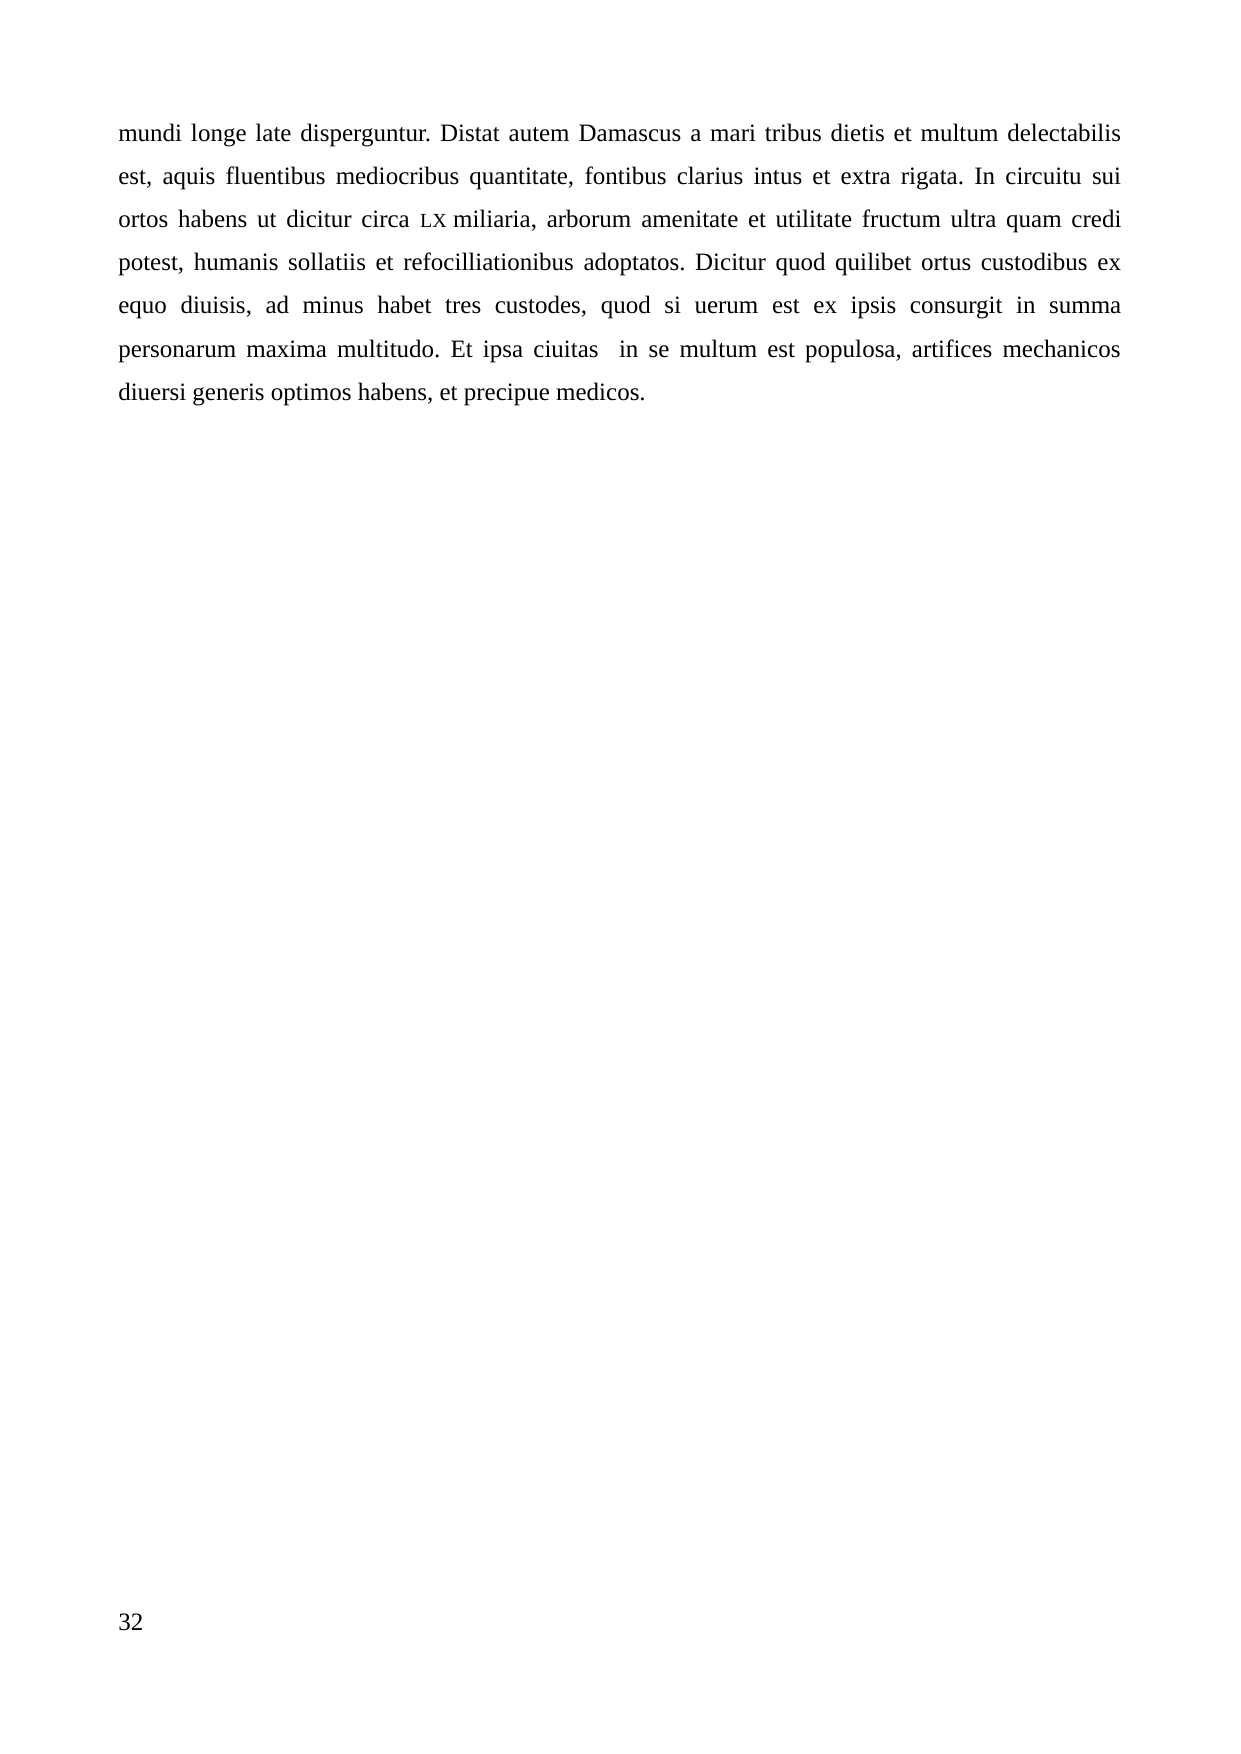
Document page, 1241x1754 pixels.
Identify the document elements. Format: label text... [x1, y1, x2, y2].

text mundi longe late disperguntur. Distat autem Damascus a mari tribus dietis et multum delectabilis est, aquis fluentibus mediocribus quantitate, fontibus clarius intus et extra rigata. In circuitu sui ortos habens ut dicitur circa lx miliaria, arborum amenitate et utilitate fructum ultra quam credi potest, humanis sollatiis et refocilliationibus adoptatos. Dicitur quod quilibet ortus custodibus ex equo diuisis, ad minus habet tres custodes, quod si uerum est ex ipsis consurgit in summa personarum maxima multitudo. Et ipsa ciuitas in se multum est populosa, artifices mechanicos diuersi generis optimos habens, et precipue medicos. [118, 118, 1122, 406]
